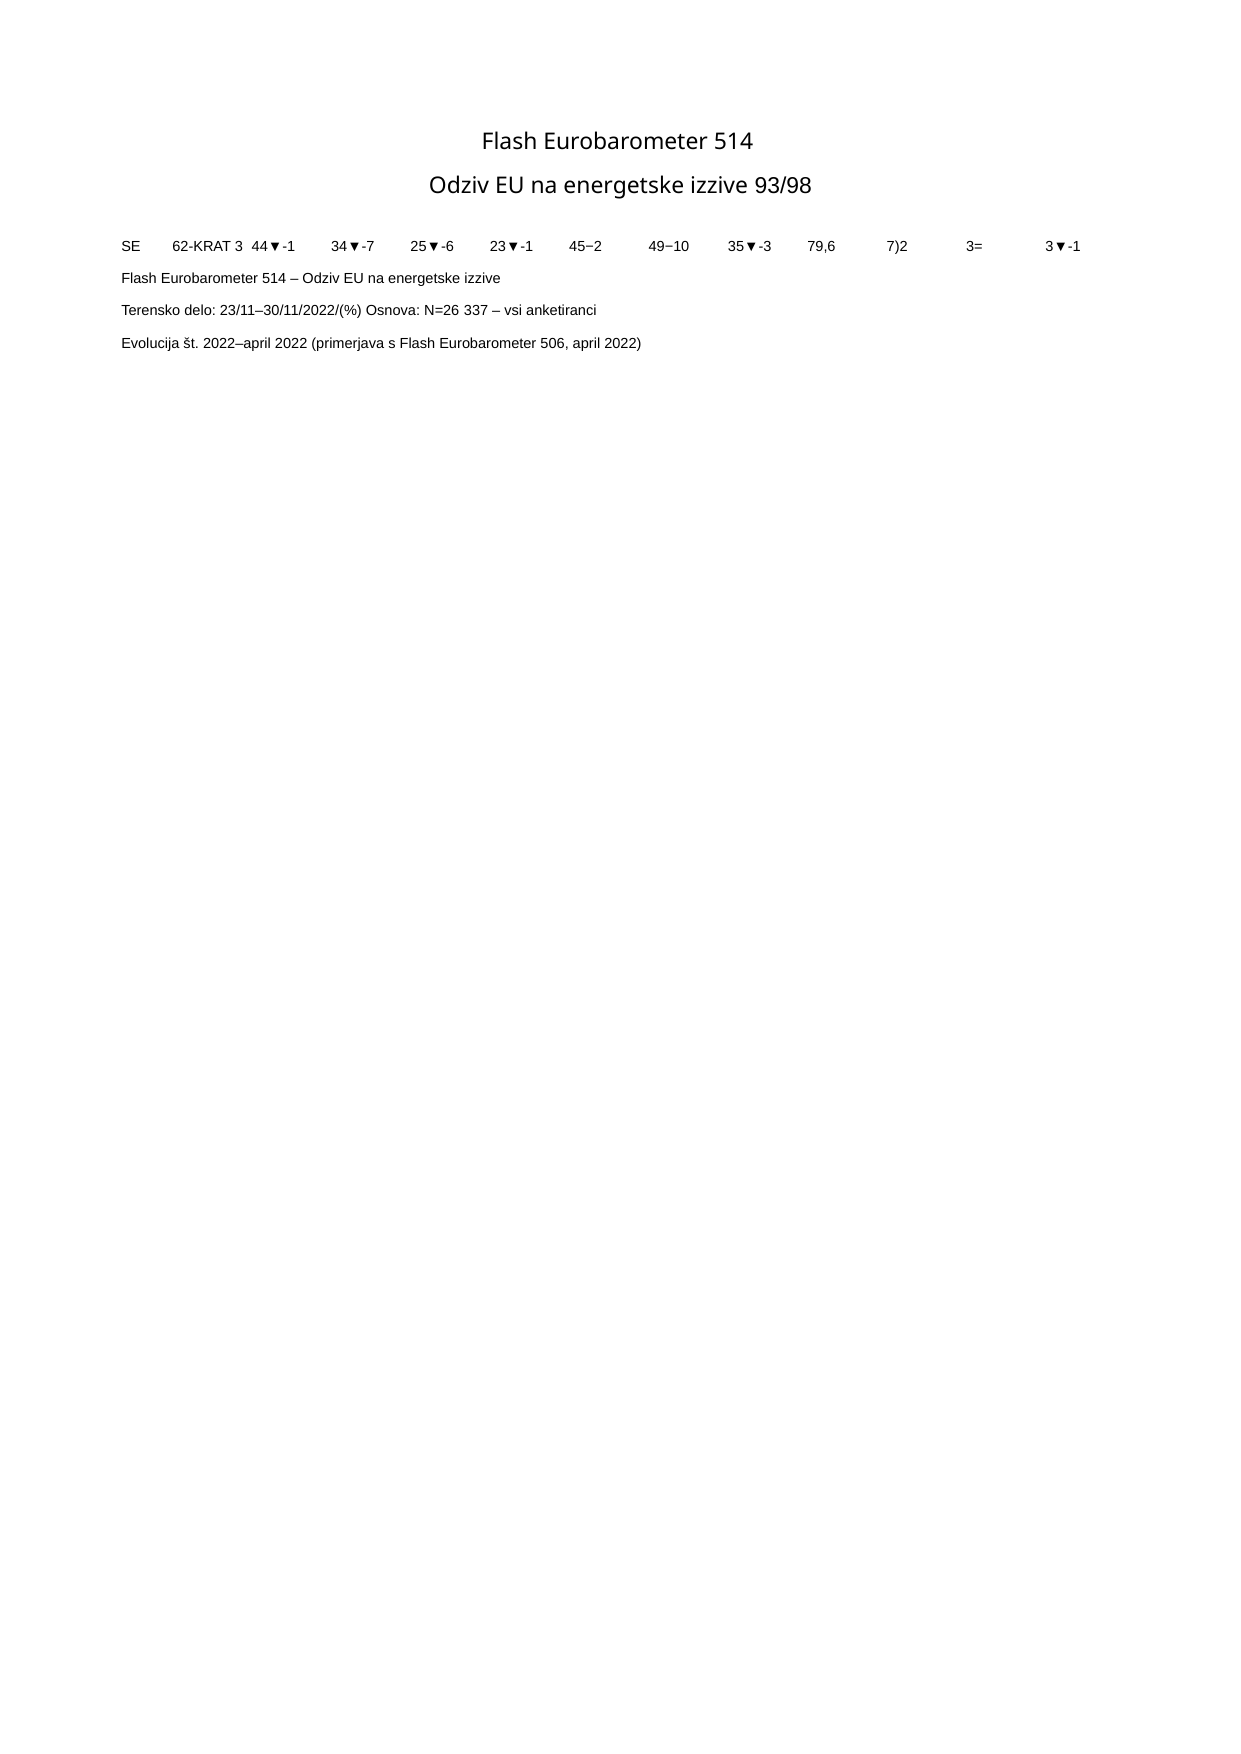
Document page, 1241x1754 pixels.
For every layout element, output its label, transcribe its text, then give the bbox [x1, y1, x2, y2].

table_cell Evolucija št. 2022–april 2022 (primerjava s Flash Eurobarometer 506, april 2022) [118, 327, 1122, 359]
table_cell 7)2 [884, 230, 963, 262]
table_cell 44▼-1 [249, 230, 328, 262]
table_cell 3▼-1 [1042, 230, 1122, 262]
table_cell 45−2 [566, 230, 645, 262]
table_cell SE [118, 230, 169, 262]
table_cell 23▼-1 [487, 230, 566, 262]
table_cell 79,6 [804, 230, 883, 262]
table_cell 62-KRAT 3 [169, 230, 248, 262]
table_cell 34▼-7 [328, 230, 407, 262]
table_cell 3= [963, 230, 1042, 262]
table_cell 49−10 [645, 230, 725, 262]
table_cell Terensko delo: 23/11–30/11/2022/(%) Osnova: N=26 337 – vsi anketiranci [118, 294, 1122, 327]
table_cell 35▼-3 [725, 230, 804, 262]
table_cell Flash Eurobarometer 514 – Odziv EU na energetske izzive [118, 262, 1122, 294]
table_cell 25▼-6 [407, 230, 487, 262]
